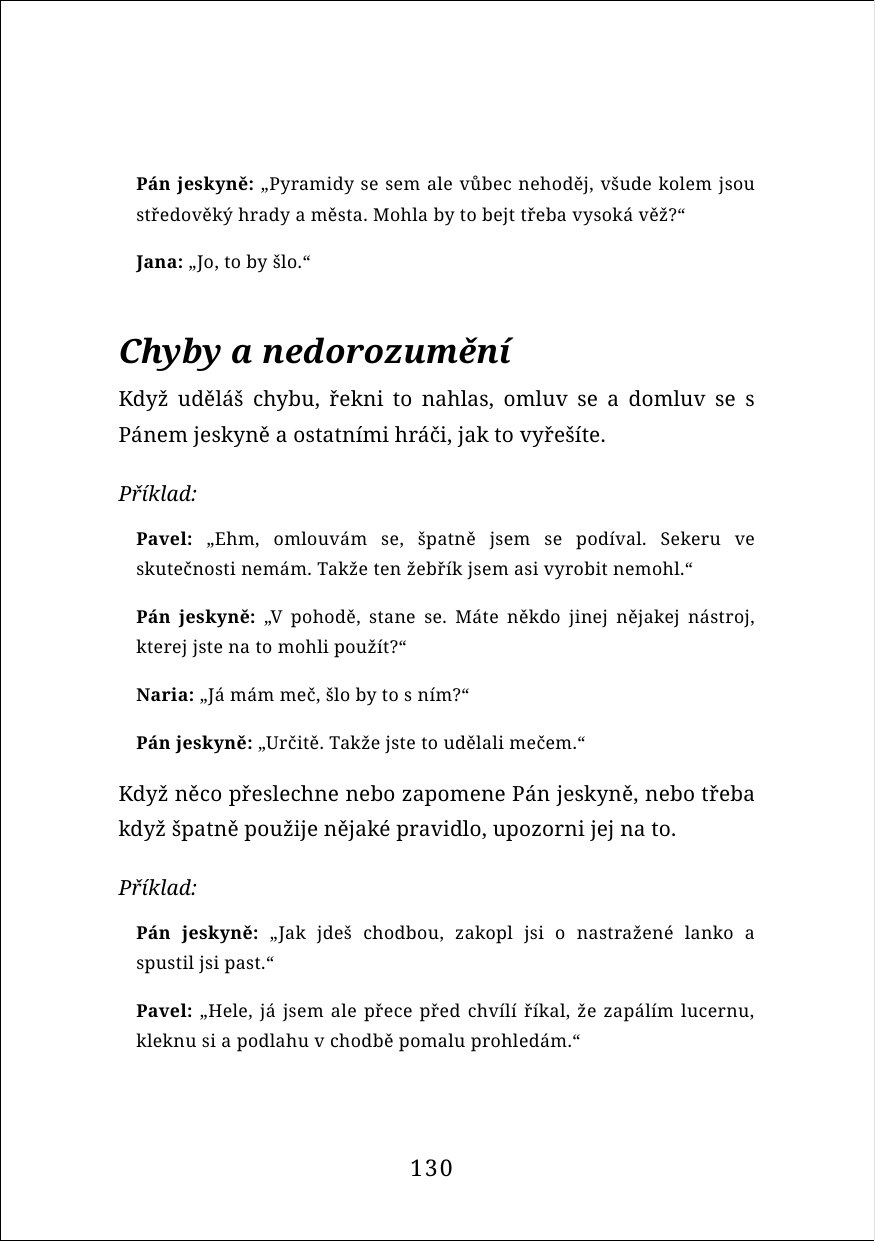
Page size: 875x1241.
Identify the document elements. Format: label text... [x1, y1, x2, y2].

text Když uděláš chybu, řekni to nahlas, omluv se a domluv se s Pánem jeskyně a ostatními hráči, jak to vyřešíte. [118, 384, 756, 448]
subtitle Chyby a nedorozumění [118, 327, 756, 373]
text Pán jeskyně: „V pohodě, stane se. Máte někdo jinej nějakej nástroj, kterej jste na to mohli použít?“ [136, 605, 756, 659]
text Pán jeskyně: „Jak jdeš chodbou, zakopl jsi o nastražené lanko a spustil jsi past.“ [136, 921, 756, 975]
text Pavel: „Hele, já jsem ale přece před chvílí říkal, že zapálím lucernu, kleknu si a podlahu v chodbě pomalu prohledám.“ [136, 999, 756, 1053]
text Příklad: [118, 479, 756, 508]
text Pán jeskyně: „Pyramidy se sem ale vůbec nehoděj, všude kolem jsou středověký hrady a města. Mohla by to bejt třeba vysoká věž?“ [136, 172, 756, 226]
text Jana: „Jo, to by šlo.“ [136, 250, 756, 274]
text Naria: „Já mám meč, šlo by to s ním?“ [136, 683, 756, 707]
text Příklad: [118, 873, 756, 902]
text Pán jeskyně: „Určitě. Takže jste to udělali mečem.“ [136, 731, 756, 755]
text Pavel: „Ehm, omlouvám se, špatně jsem se podíval. Sekeru ve skutečnosti nemám. Takže ten žebřík jsem asi vyrobit nemohl.“ [136, 527, 756, 581]
text Když něco přeslechne nebo zapomene Pán jeskyně, nebo třeba když špatně použije nějaké pravidlo, upozorni jej na to. [118, 779, 756, 843]
